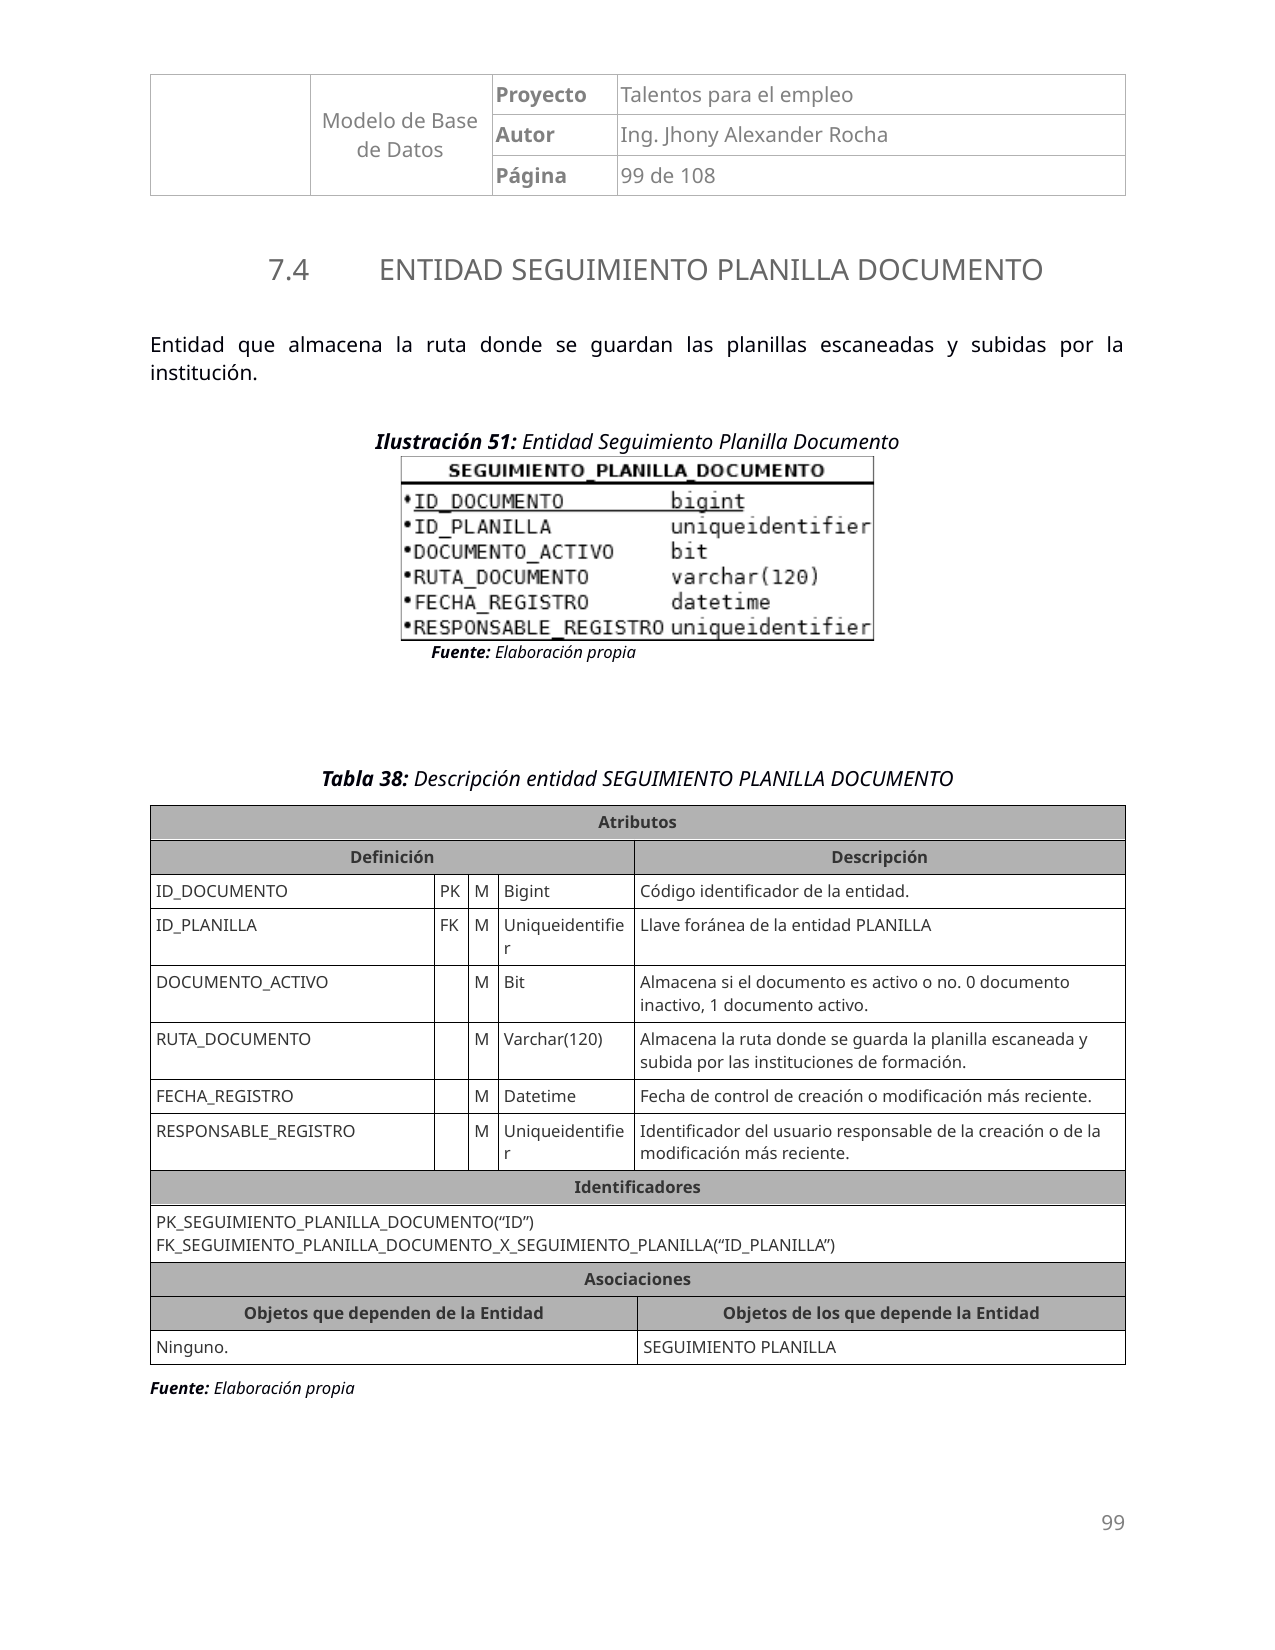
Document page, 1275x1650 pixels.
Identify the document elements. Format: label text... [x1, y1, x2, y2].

table_cell Objetos que dependen de la Entidad [151, 1297, 637, 1330]
table_cell M [469, 1023, 498, 1079]
table_cell [435, 1080, 468, 1113]
table_cell Llave foránea de la entidad PLANILLA [635, 909, 1125, 965]
picture [400, 456, 875, 641]
table_cell SEGUIMIENTO PLANILLA [638, 1331, 1125, 1364]
table_cell ID_PLANILLA [151, 909, 434, 965]
table_cell Fecha de control de creación o modificación más reciente. [635, 1080, 1125, 1113]
table_cell Identificador del usuario responsable de la creación o de la modificación más reciente. [635, 1114, 1125, 1170]
table_cell RESPONSABLE_REGISTRO [151, 1114, 434, 1170]
table_cell Almacena la ruta donde se guarda la planilla escaneada y subida por las instituciones de formación. [635, 1023, 1125, 1079]
table_cell Objetos de los que depende la Entidad [638, 1297, 1125, 1330]
table_cell Bit [499, 966, 634, 1022]
table_cell [435, 1114, 468, 1170]
table_cell Descripción [635, 841, 1125, 874]
table_cell Asociaciones [151, 1263, 1125, 1296]
table_cell RUTA_DOCUMENTO [151, 1023, 434, 1079]
table_cell Definición [151, 841, 634, 874]
table_cell Almacena si el documento es activo o no. 0 documento inactivo, 1 documento activo. [635, 966, 1125, 1022]
table_cell PK [435, 875, 468, 908]
table_cell Identificadores [151, 1171, 1125, 1204]
subtitle Entidad seguimiento planilla documento [179, 249, 1125, 289]
table_cell M [469, 966, 498, 1022]
table_cell Bigint [499, 875, 634, 908]
table_cell Uniqueidentifier [499, 1114, 634, 1170]
table_cell [435, 966, 468, 1022]
table_cell Ninguno. [151, 1331, 637, 1364]
table_cell [435, 1023, 468, 1079]
table_cell Uniqueidentifier [499, 909, 634, 965]
table_cell M [469, 1114, 498, 1170]
text Fuente: Elaboración propia [431, 641, 844, 663]
table_cell DOCUMENTO_ACTIVO [151, 966, 434, 1022]
text Entidad que almacena la ruta donde se guardan las planillas escaneadas y subidas por la institución. [150, 330, 1125, 387]
table_cell M [469, 1080, 498, 1113]
text Fuente: Elaboración propia [150, 1377, 1125, 1400]
text Ilustración 51: Entidad Seguimiento Planilla Documento [363, 427, 912, 456]
table_cell M [469, 909, 498, 965]
table_cell PK_SEGUIMIENTO_PLANILLA_DOCUMENTO(“ID”) FK_SEGUIMIENTO_PLANILLA_DOCUMENTO_X_SEGUIMIENTO_PLANILLA(“ID_PLANILLA”) [151, 1206, 1125, 1262]
table_cell Código identificador de la entidad. [635, 875, 1125, 908]
text Tabla 38: Descripción entidad SEGUIMIENTO PLANILLA DOCUMENTO [150, 764, 1125, 793]
table_header Atributos [151, 806, 1125, 839]
table_cell Varchar(120) [499, 1023, 634, 1079]
table_cell FK [435, 909, 468, 965]
table_cell ID_DOCUMENTO [151, 875, 434, 908]
table_cell M [469, 875, 498, 908]
table_cell FECHA_REGISTRO [151, 1080, 434, 1113]
table_cell Datetime [499, 1080, 634, 1113]
